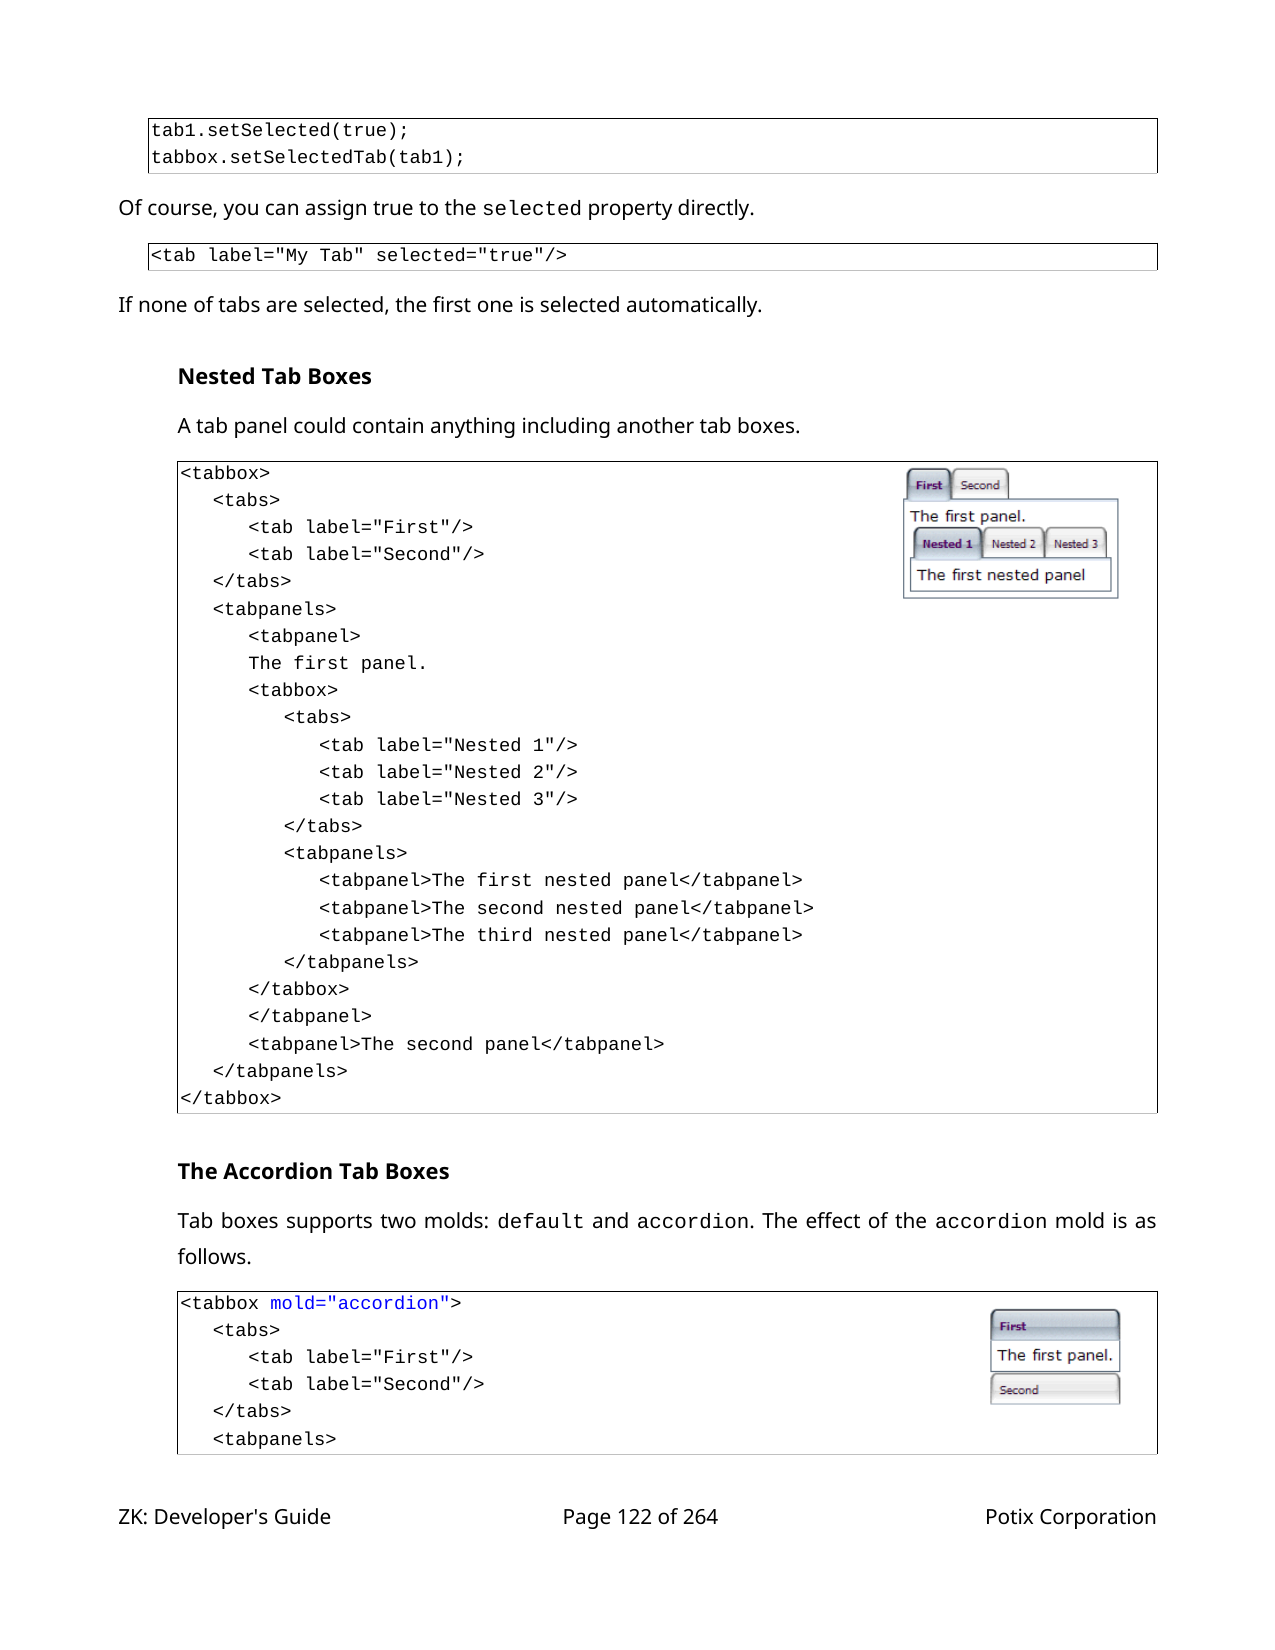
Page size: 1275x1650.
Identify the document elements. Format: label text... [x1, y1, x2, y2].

text <tabbox> [178, 678, 1157, 702]
text </tabbox> [178, 977, 1157, 1001]
text <tabpanels> [178, 841, 1157, 865]
text A tab panel could contain anything including another tab boxes. [177, 412, 1157, 440]
text <tabpanel>The second nested panel</tabpanel> [178, 896, 1157, 920]
text <tab label="Nested 1"/> [178, 732, 1157, 757]
text </tabs> [178, 814, 1157, 838]
text <tabbox> [178, 462, 1157, 485]
text <tabs> [178, 1318, 987, 1342]
text <tab label="Second"/> [178, 1372, 987, 1396]
text </tabs> [178, 569, 902, 593]
text <tab label="Nested 3"/> [178, 787, 1157, 811]
text <tabpanels> [178, 596, 1157, 621]
text [1122, 515, 1157, 539]
text [1122, 569, 1157, 593]
subtitle The Accordion Tab Boxes [177, 1156, 1157, 1186]
picture [987, 1306, 1125, 1407]
text </tabpanels> [178, 950, 1157, 974]
text <tabbox mold="accordion"> [178, 1292, 1157, 1315]
text <tabs> [178, 705, 1157, 729]
subtitle Nested Tab Boxes [177, 361, 1157, 391]
text [1125, 1345, 1157, 1369]
text The first panel. [178, 651, 1157, 675]
picture [902, 464, 1122, 601]
text </tabpanels> [178, 1059, 1157, 1083]
text [1122, 542, 1157, 566]
text <tabpanel> [178, 624, 1157, 648]
text </tabs> [178, 1399, 1157, 1424]
text <tabpanels> [178, 1427, 1157, 1454]
text <tabpanel>The third nested panel</tabpanel> [178, 923, 1157, 947]
text <tabs> [178, 488, 902, 512]
text <tab label="First"/> [178, 515, 902, 539]
text [1122, 488, 1157, 512]
text </tabbox> [178, 1086, 1157, 1113]
text <tab label="First"/> [178, 1345, 987, 1369]
text tabbox.setSelectedTab(tab1); [149, 145, 1157, 173]
text <tab label="Nested 2"/> [178, 759, 1157, 784]
text <tab label="My Tab" selected="true"/> [149, 244, 1157, 270]
text <tabpanel>The second panel</tabpanel> [178, 1031, 1157, 1056]
text Of course, you can assign true to the selected property directly. [118, 193, 1157, 222]
text tab1.setSelected(true); [149, 119, 1157, 142]
text </tabpanel> [178, 1004, 1157, 1028]
text [1125, 1318, 1157, 1342]
text Tab boxes supports two molds: default and accordion. The effect of the accordion mold is as follows. [177, 1206, 1157, 1270]
text <tab label="Second"/> [178, 542, 902, 566]
text [1125, 1372, 1157, 1396]
text If none of tabs are selected, the first one is selected automatically. [118, 290, 1157, 318]
text <tabpanel>The first nested panel</tabpanel> [178, 868, 1157, 893]
